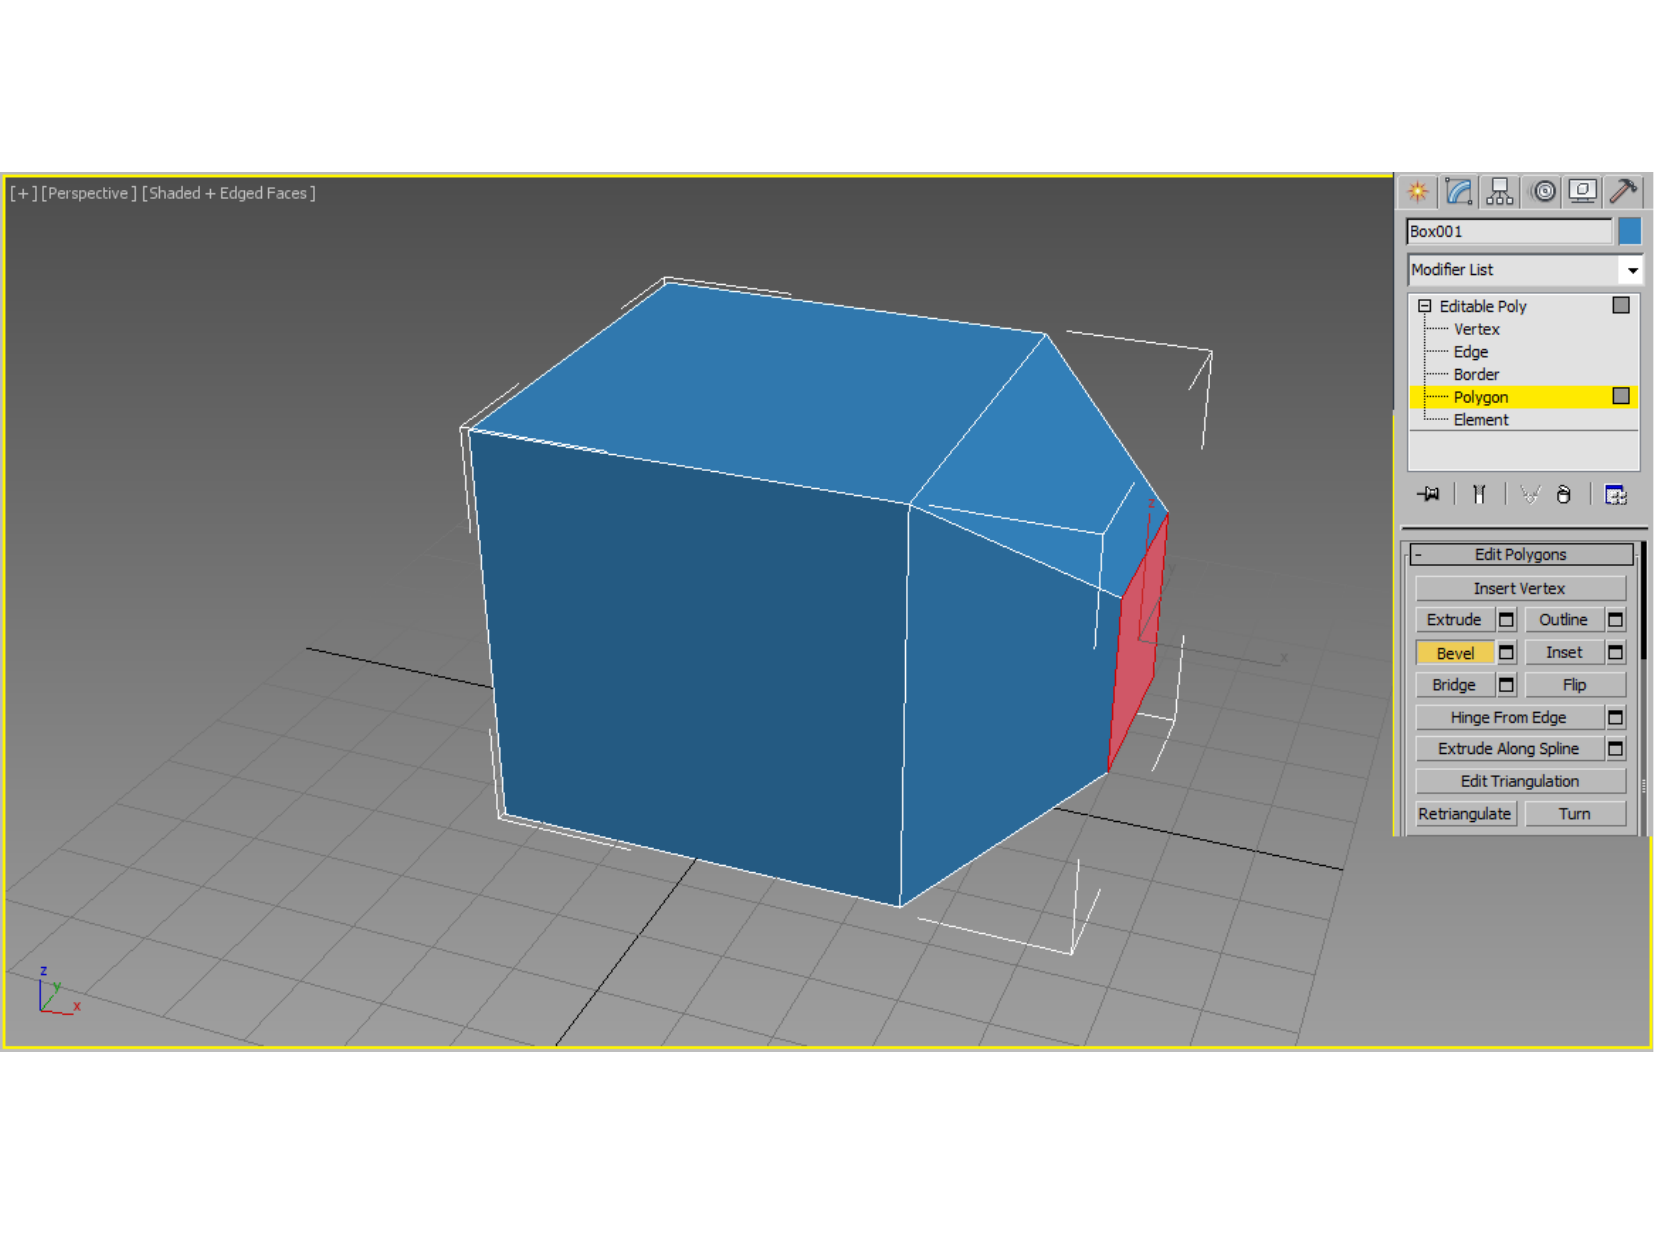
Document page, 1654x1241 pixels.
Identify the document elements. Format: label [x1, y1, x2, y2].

picture [0, 172, 1654, 1052]
